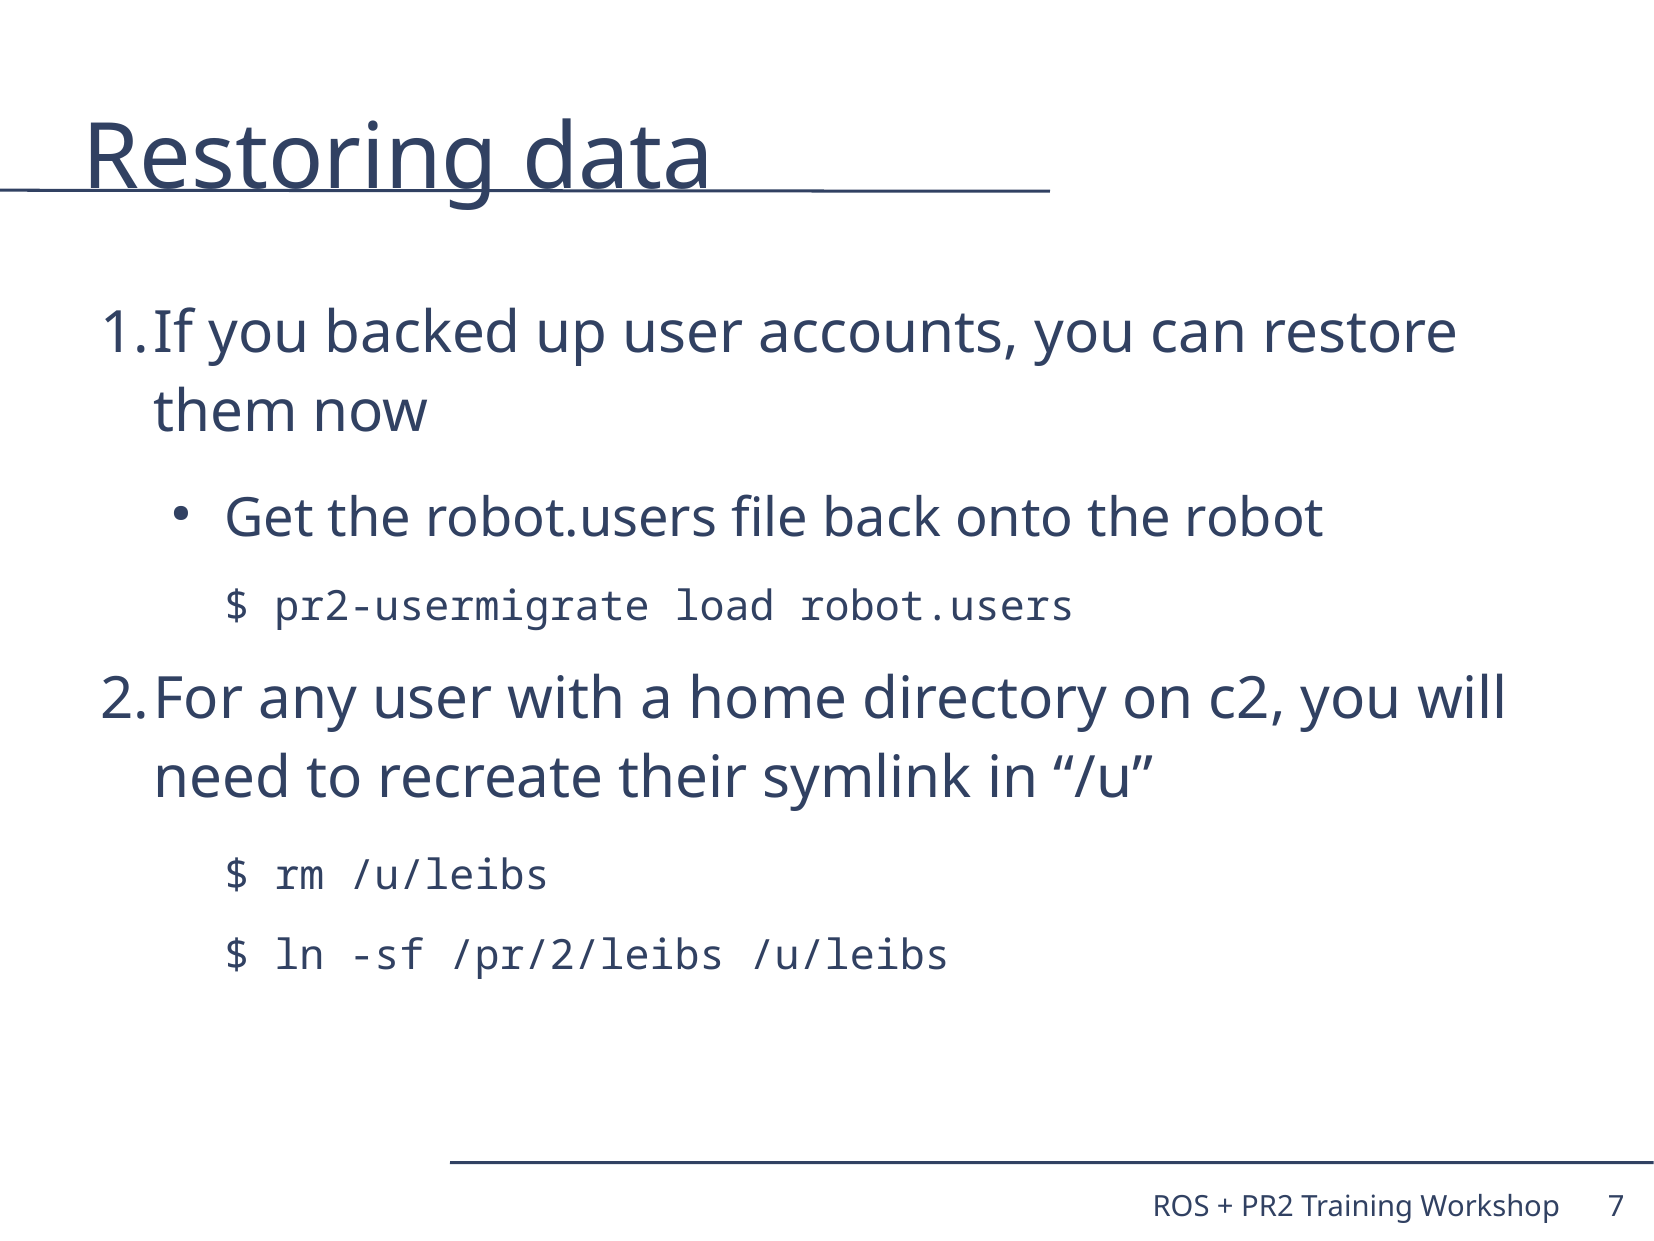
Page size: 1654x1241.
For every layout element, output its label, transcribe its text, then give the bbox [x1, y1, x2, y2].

list If you backed up user accounts, you can restore them now Get the robot.users file back onto the robot $ pr2-usermigrate load robot.users For any user with a home directory on c2, you will need to recreate their symlink in “/u” $ rm /u/leibs $ ln -sf /pr/2/leibs /u/leibs [82, 290, 1571, 1109]
title Restoring data [82, 56, 1571, 250]
